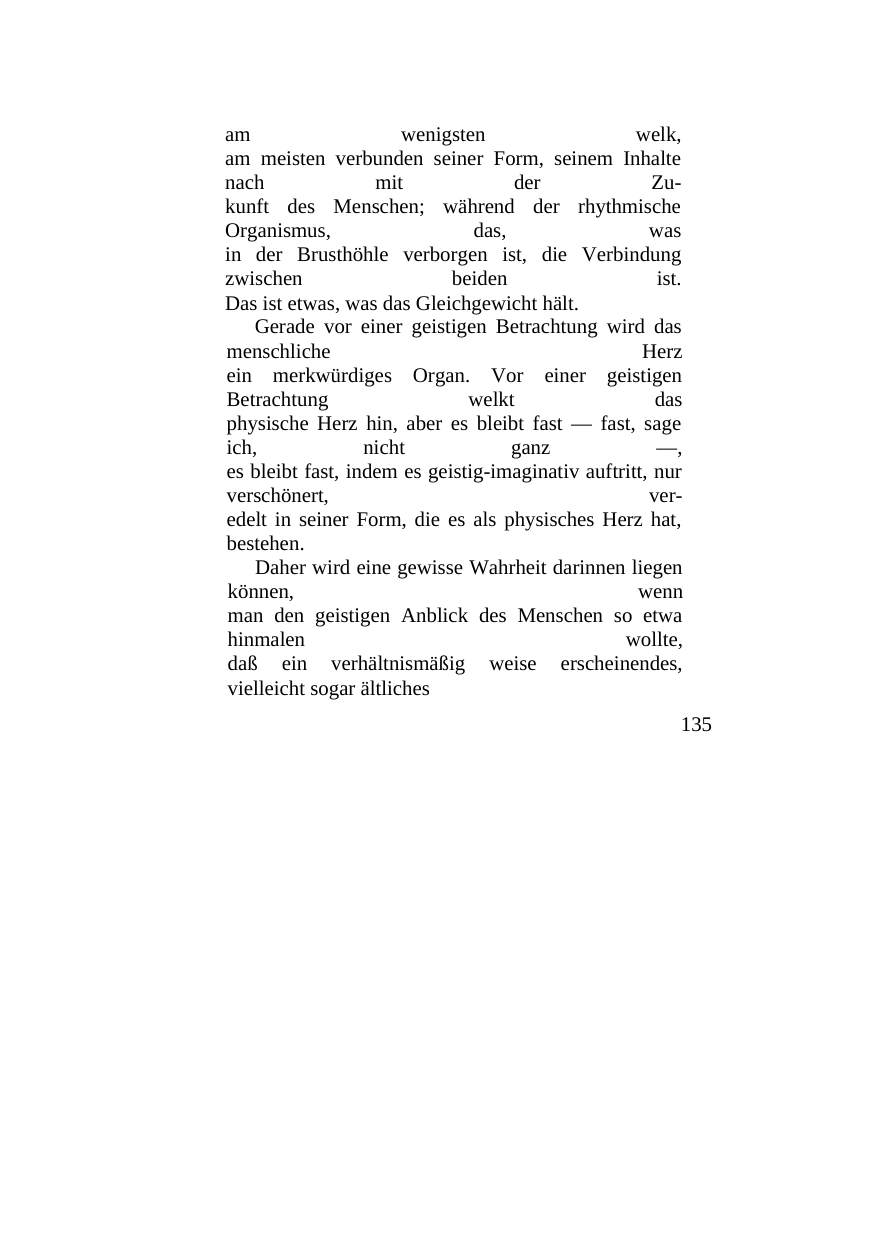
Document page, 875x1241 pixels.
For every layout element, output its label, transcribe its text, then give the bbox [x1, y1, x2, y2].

text am wenigsten welk, am meisten verbunden seiner Form, seinem Inhalte nach mit der Zu- kunft des Menschen; während der rhythmische Organismus, das, was in der Brusthöhle verborgen ist, die Verbindung zwischen beiden ist. Das ist etwas, was das Gleichgewicht hält. [225, 122, 682, 314]
text Daher wird eine gewisse Wahrheit darinnen liegen können, wenn man den geistigen Anblick des Menschen so etwa hinmalen wollte, daß ein verhältnismäßig weise erscheinendes, vielleicht sogar ältliches [227, 555, 683, 699]
text 135 [681, 712, 813, 736]
text Gerade vor einer geistigen Betrachtung wird das menschliche Herz ein merkwürdiges Organ. Vor einer geistigen Betrachtung welkt das physische Herz hin, aber es bleibt fast — fast, sage ich, nicht ganz —, es bleibt fast, indem es geistig-imaginativ auftritt, nur verschönert, ver- edelt in seiner Form, die es als physisches Herz hat, bestehen. [226, 314, 682, 555]
